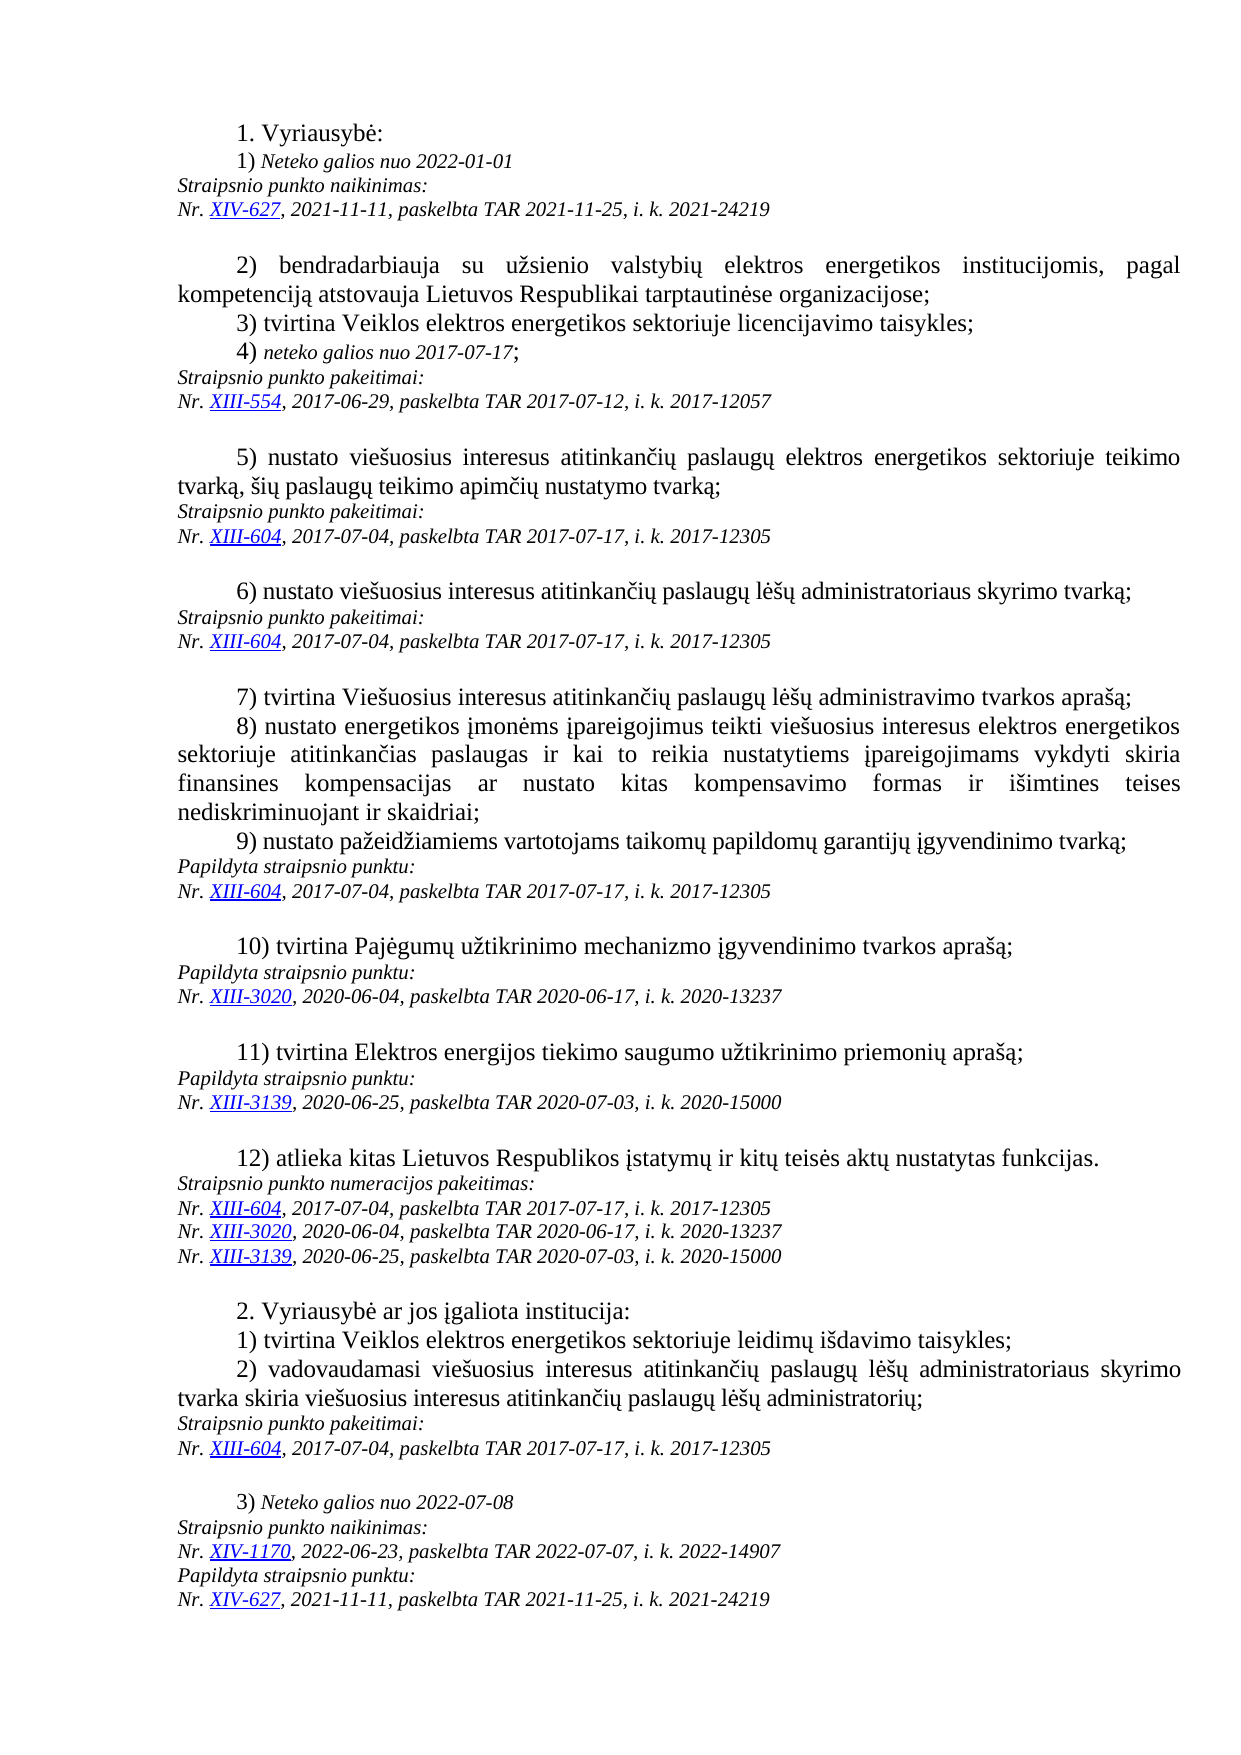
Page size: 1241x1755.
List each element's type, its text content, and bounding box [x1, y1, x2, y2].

text 9) nustato pažeidžiamiems vartotojams taikomų papildomų garantijų įgyvendinimo tvarką; [177, 826, 1181, 854]
text Papildyta straipsnio punktu: [177, 854, 1181, 878]
text 3) tvirtina Veiklos elektros energetikos sektoriuje licencijavimo taisykles; [177, 308, 1181, 336]
text Straipsnio punkto pakeitimai: [177, 1411, 1181, 1435]
text 2) vadovaudamasi viešuosius interesus atitinkančių paslaugų lėšų administratoriaus skyrimo tvarka skiria viešuosius interesus atitinkančių paslaugų lėšų administratorių; [177, 1354, 1181, 1411]
text Papildyta straipsnio punktu: [177, 1066, 1181, 1090]
text Straipsnio punkto pakeitimai: [177, 499, 1181, 523]
text Nr. XIII-604, 2017-07-04, paskelbta TAR 2017-07-17, i. k. 2017-12305 [177, 1195, 1181, 1219]
text 1) tvirtina Veiklos elektros energetikos sektoriuje leidimų išdavimo taisykles; [177, 1325, 1181, 1354]
text 12) atlieka kitas Lietuvos Respublikos įstatymų ir kitų teisės aktų nustatytas funkcijas. [177, 1143, 1181, 1171]
text Nr. XIII-3020, 2020-06-04, paskelbta TAR 2020-06-17, i. k. 2020-13237 [177, 1219, 1181, 1243]
text Straipsnio punkto naikinimas: [177, 1514, 1181, 1539]
text Nr. XIII-554, 2017-06-29, paskelbta TAR 2017-07-12, i. k. 2017-12057 [177, 389, 1181, 413]
text 6) nustato viešuosius interesus atitinkančių paslaugų lėšų administratoriaus skyrimo tvarką; [177, 576, 1181, 605]
text Nr. XIII-3020, 2020-06-04, paskelbta TAR 2020-06-17, i. k. 2020-13237 [177, 984, 1181, 1008]
text Nr. XIV-627, 2021-11-11, paskelbta TAR 2021-11-25, i. k. 2021-24219 [177, 197, 1181, 221]
text Straipsnio punkto numeracijos pakeitimas: [177, 1171, 1181, 1195]
text Straipsnio punkto pakeitimai: [177, 365, 1181, 389]
text Straipsnio punkto pakeitimai: [177, 605, 1181, 629]
text 2) bendradarbiauja su užsienio valstybių elektros energetikos institucijomis, pagal kompetenciją atstovauja Lietuvos Respublikai tarptautinėse organizacijose; [177, 250, 1181, 308]
text Nr. XIV-1170, 2022-06-23, paskelbta TAR 2022-07-07, i. k. 2022-14907 [177, 1539, 1181, 1563]
text Nr. XIII-604, 2017-07-04, paskelbta TAR 2017-07-17, i. k. 2017-12305 [177, 1435, 1181, 1459]
text 7) tvirtina Viešuosius interesus atitinkančių paslaugų lėšų administravimo tvarkos aprašą; [177, 682, 1181, 711]
text Nr. XIII-604, 2017-07-04, paskelbta TAR 2017-07-17, i. k. 2017-12305 [177, 523, 1181, 548]
text Nr. XIV-627, 2021-11-11, paskelbta TAR 2021-11-25, i. k. 2021-24219 [177, 1587, 1181, 1611]
text Nr. XIII-3139, 2020-06-25, paskelbta TAR 2020-07-03, i. k. 2020-15000 [177, 1090, 1181, 1114]
text 8) nustato energetikos įmonėms įpareigojimus teikti viešuosius interesus elektros energetikos sektoriuje atitinkančias paslaugas ir kai to reikia nustatytiems įpareigojimams vykdyti skiria finansines kompensacijas ar nustato kitas kompensavimo formas ir išimtines teises nediskriminuojant ir skaidriai; [177, 711, 1181, 826]
text 11) tvirtina Elektros energijos tiekimo saugumo užtikrinimo priemonių aprašą; [177, 1037, 1181, 1066]
text Nr. XIII-604, 2017-07-04, paskelbta TAR 2017-07-17, i. k. 2017-12305 [177, 878, 1181, 903]
text 3) Neteko galios nuo 2022-07-08 [177, 1488, 1181, 1514]
text 2. Vyriausybė ar jos įgaliota institucija: [177, 1296, 1181, 1325]
text Nr. XIII-604, 2017-07-04, paskelbta TAR 2017-07-17, i. k. 2017-12305 [177, 629, 1181, 653]
text Papildyta straipsnio punktu: [177, 1563, 1181, 1587]
text 1. Vyriausybė: [177, 118, 1181, 147]
text Straipsnio punkto naikinimas: [177, 173, 1181, 197]
text 4) neteko galios nuo 2017-07-17; [177, 336, 1181, 365]
text Papildyta straipsnio punktu: [177, 960, 1181, 984]
text 10) tvirtina Pajėgumų užtikrinimo mechanizmo įgyvendinimo tvarkos aprašą; [177, 931, 1181, 960]
text 5) nustato viešuosius interesus atitinkančių paslaugų elektros energetikos sektoriuje teikimo tvarką, šių paslaugų teikimo apimčių nustatymo tvarką; [177, 442, 1181, 499]
text Nr. XIII-3139, 2020-06-25, paskelbta TAR 2020-07-03, i. k. 2020-15000 [177, 1243, 1181, 1268]
text 1) Neteko galios nuo 2022-01-01 [177, 147, 1181, 173]
